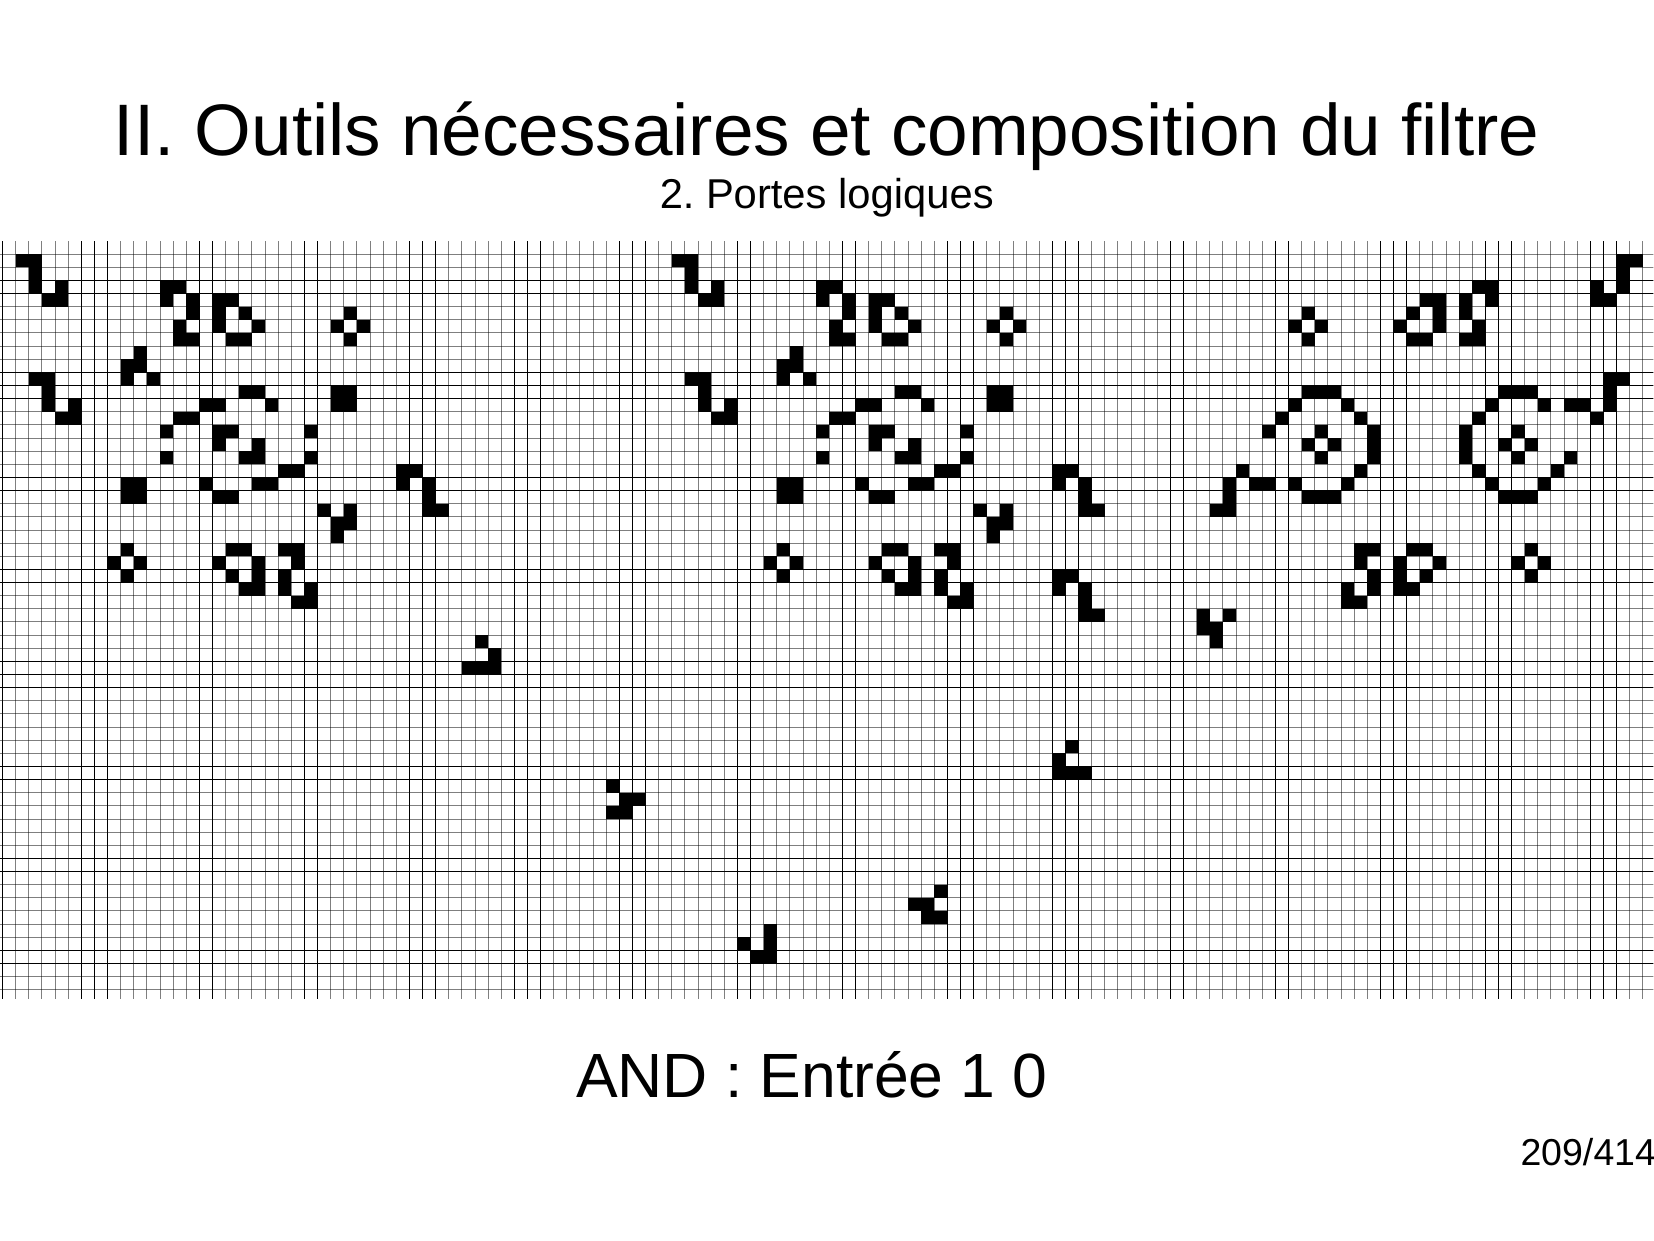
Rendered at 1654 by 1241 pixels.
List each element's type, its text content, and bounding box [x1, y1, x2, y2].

text_box AND : Entrée 1 0 [561, 1033, 1064, 1119]
text_box <number>/414 [1505, 1124, 1654, 1182]
title II. Outils nécessaires et composition du filtre 2. Portes logiques [82, 49, 1572, 257]
picture [0, 241, 1654, 999]
